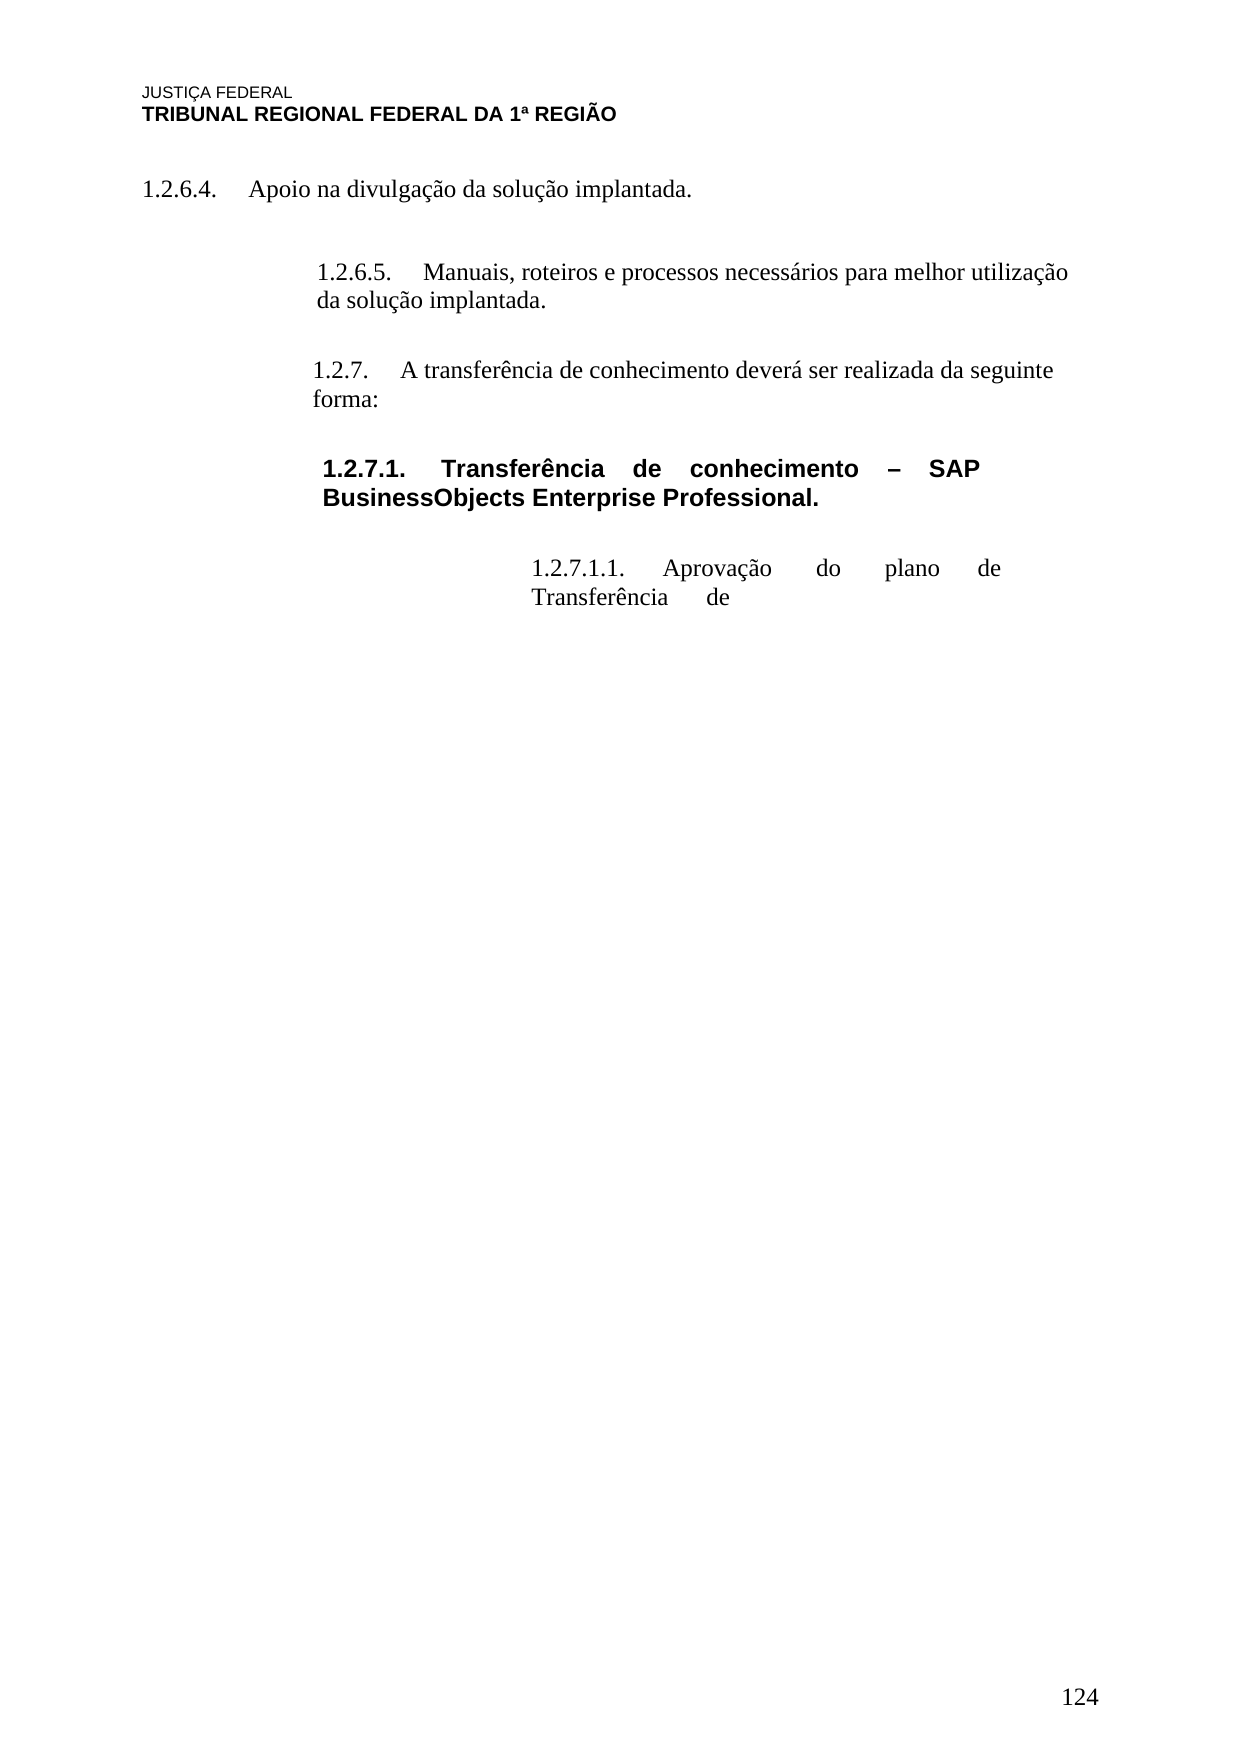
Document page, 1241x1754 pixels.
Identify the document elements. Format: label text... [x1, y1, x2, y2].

text 1.2.7. A transferência de conhecimento deverá ser realizada da seguinte forma: [312, 355, 1098, 413]
text 1.2.7.1.1. Aprovação do plano de Transferência de [531, 553, 1098, 610]
text 1.2.6.5. Manuais, roteiros e processos necessários para melhor utilização da solução implantada. [317, 257, 1086, 314]
subtitle 1.2.7.1. Transferência de conhecimento – SAP BusinessObjects Enterprise Professional. [322, 454, 1035, 512]
text 1.2.6.4. Apoio na divulgação da solução implantada. [142, 174, 1098, 203]
